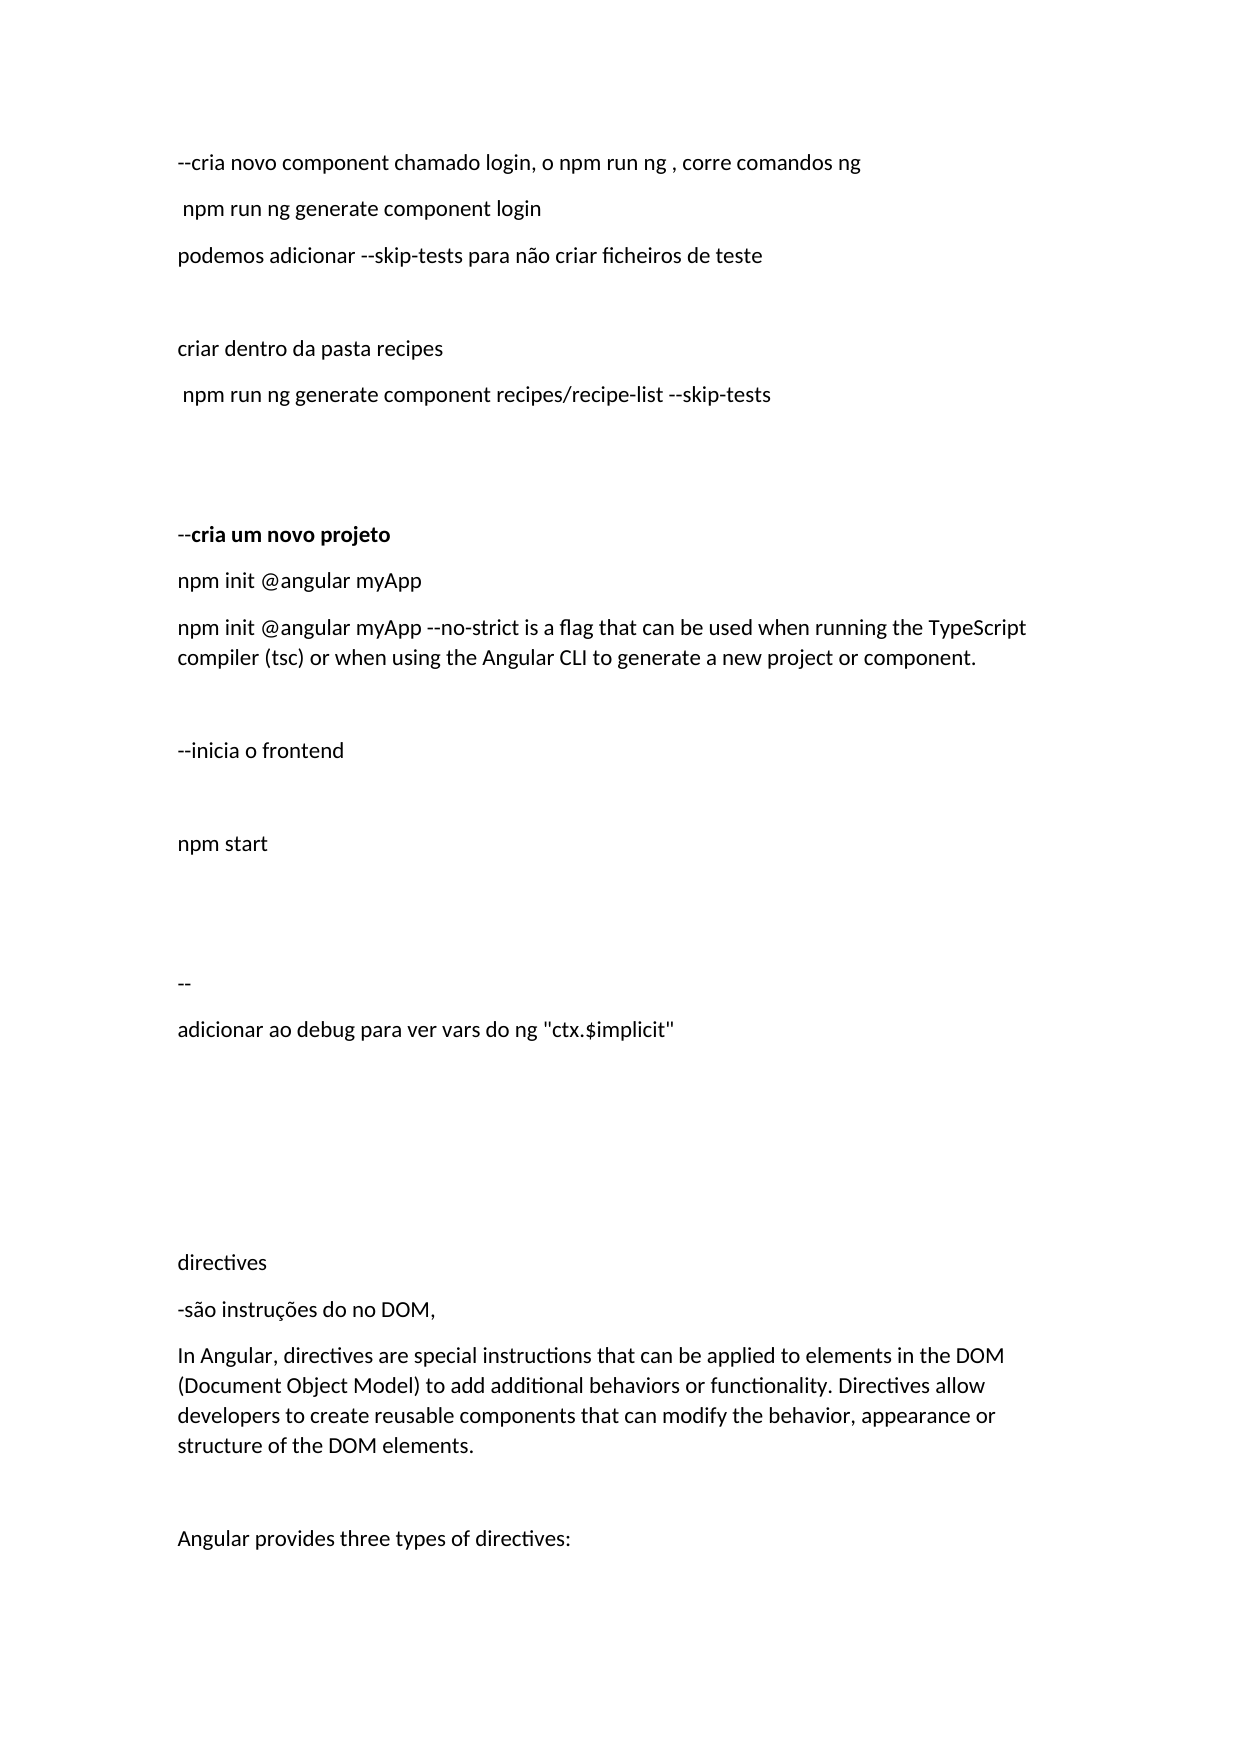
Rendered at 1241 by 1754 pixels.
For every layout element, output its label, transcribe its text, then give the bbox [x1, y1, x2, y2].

text -são instruções do no DOM, [177, 1295, 1063, 1323]
text criar dentro da pasta recipes [177, 334, 1063, 362]
text podemos adicionar --skip-tests para não criar ficheiros de teste [177, 241, 1063, 269]
text npm start [177, 829, 1063, 857]
text npm run ng generate component login [177, 194, 1063, 222]
text adicionar ao debug para ver vars do ng "ctx.$implicit" [177, 1016, 1063, 1044]
text --inicia o frontend [177, 736, 1063, 764]
text directives [177, 1248, 1063, 1276]
text npm init @angular myApp [177, 567, 1063, 595]
text --cria um novo projeto [177, 520, 1063, 548]
text npm init @angular myApp --no-strict is a flag that can be used when running the TypeScript compiler (tsc) or when using the Angular CLI to generate a new project or component. [177, 613, 1063, 671]
text --cria novo component chamado login, o npm run ng , corre comandos ng [177, 148, 1063, 176]
text -- [177, 969, 1063, 997]
text In Angular, directives are special instructions that can be applied to elements in the DOM (Document Object Model) to add additional behaviors or functionality. Directives allow developers to create reusable components that can modify the behavior, appearance or structure of the DOM elements. [177, 1342, 1063, 1459]
text npm run ng generate component recipes/recipe-list --skip-tests [177, 380, 1063, 408]
text Angular provides three types of directives: [177, 1524, 1063, 1552]
